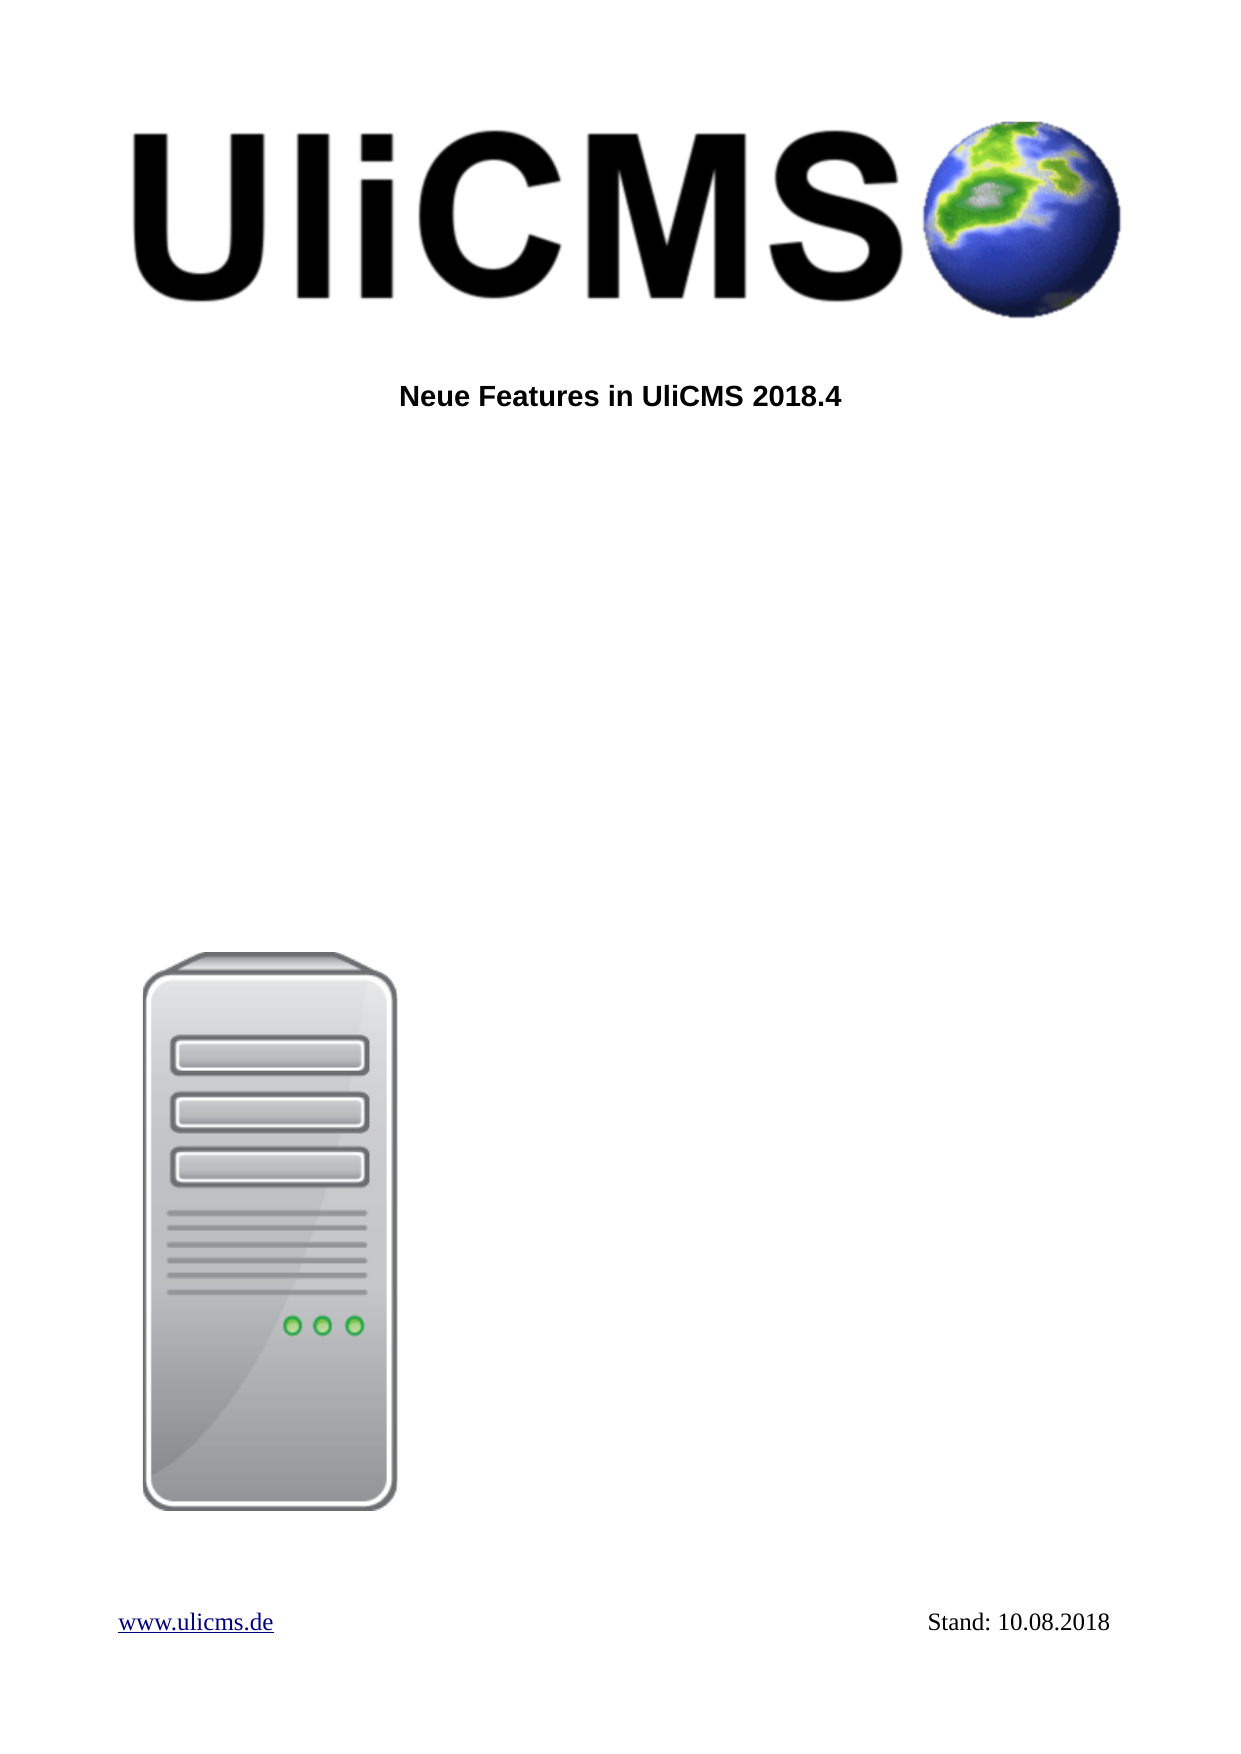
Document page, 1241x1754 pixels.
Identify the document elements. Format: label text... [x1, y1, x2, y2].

picture [142, 952, 398, 1511]
picture [118, 118, 1123, 326]
subtitle Neue Features in UliCMS 2018.4 [118, 379, 1122, 412]
